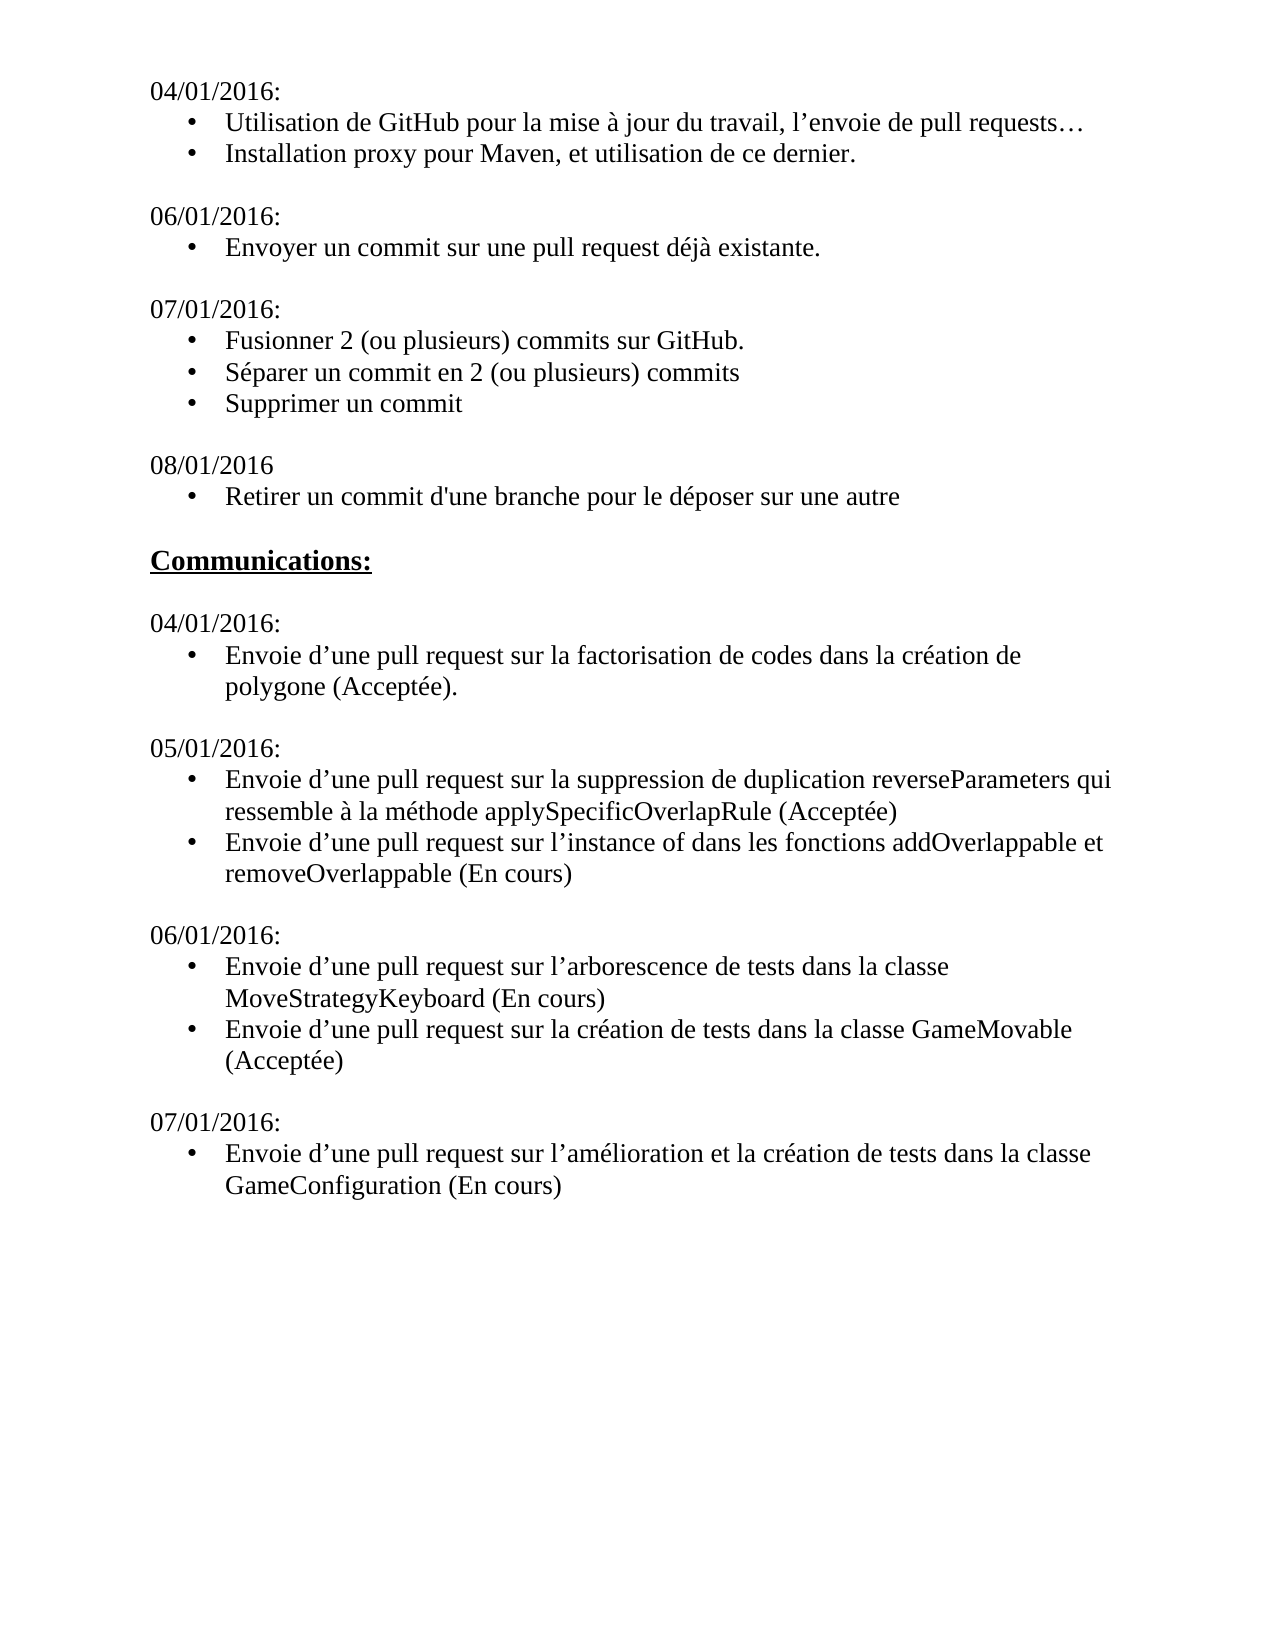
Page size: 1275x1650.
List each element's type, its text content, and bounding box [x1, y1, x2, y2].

list Séparer un commit en 2 (ou plusieurs) commits [187, 356, 1125, 387]
list Utilisation de GitHub pour la mise à jour du travail, l’envoie de pull requests… [187, 106, 1125, 137]
list Envoie d’une pull request sur l’arborescence de tests dans la classe MoveStrategyKeyboard (En cours) [187, 951, 1125, 1013]
text 04/01/2016: [150, 75, 1125, 106]
list Envoie d’une pull request sur la suppression de duplication reverseParameters qui ressemble à la méthode applySpecificOverlapRule (Acceptée) [187, 763, 1125, 826]
list Envoie d’une pull request sur la création de tests dans la classe GameMovable (Acceptée) [187, 1013, 1125, 1075]
text 06/01/2016: [150, 200, 1125, 231]
list Retirer un commit d'une branche pour le déposer sur une autre [187, 481, 1125, 512]
list Envoie d’une pull request sur l’instance of dans les fonctions addOverlappable et removeOverlappable (En cours) [187, 826, 1125, 888]
list Envoie d’une pull request sur l’amélioration et la création de tests dans la classe GameConfiguration (En cours) [187, 1138, 1125, 1200]
list Envoie d’une pull request sur la factorisation de codes dans la création de polygone (Acceptée). [187, 639, 1125, 701]
text 08/01/2016 [150, 449, 1125, 481]
text 04/01/2016: [150, 608, 1125, 639]
list Envoyer un commit sur une pull request déjà existante. [187, 231, 1125, 262]
text 07/01/2016: [150, 293, 1125, 324]
text 06/01/2016: [150, 919, 1125, 951]
list Supprimer un commit [187, 387, 1125, 418]
list Fusionner 2 (ou plusieurs) commits sur GitHub. [187, 324, 1125, 356]
text 07/01/2016: [150, 1106, 1125, 1138]
list Installation proxy pour Maven, et utilisation de ce dernier. [187, 137, 1125, 169]
text 05/01/2016: [150, 732, 1125, 763]
text Communications: [150, 543, 1125, 576]
